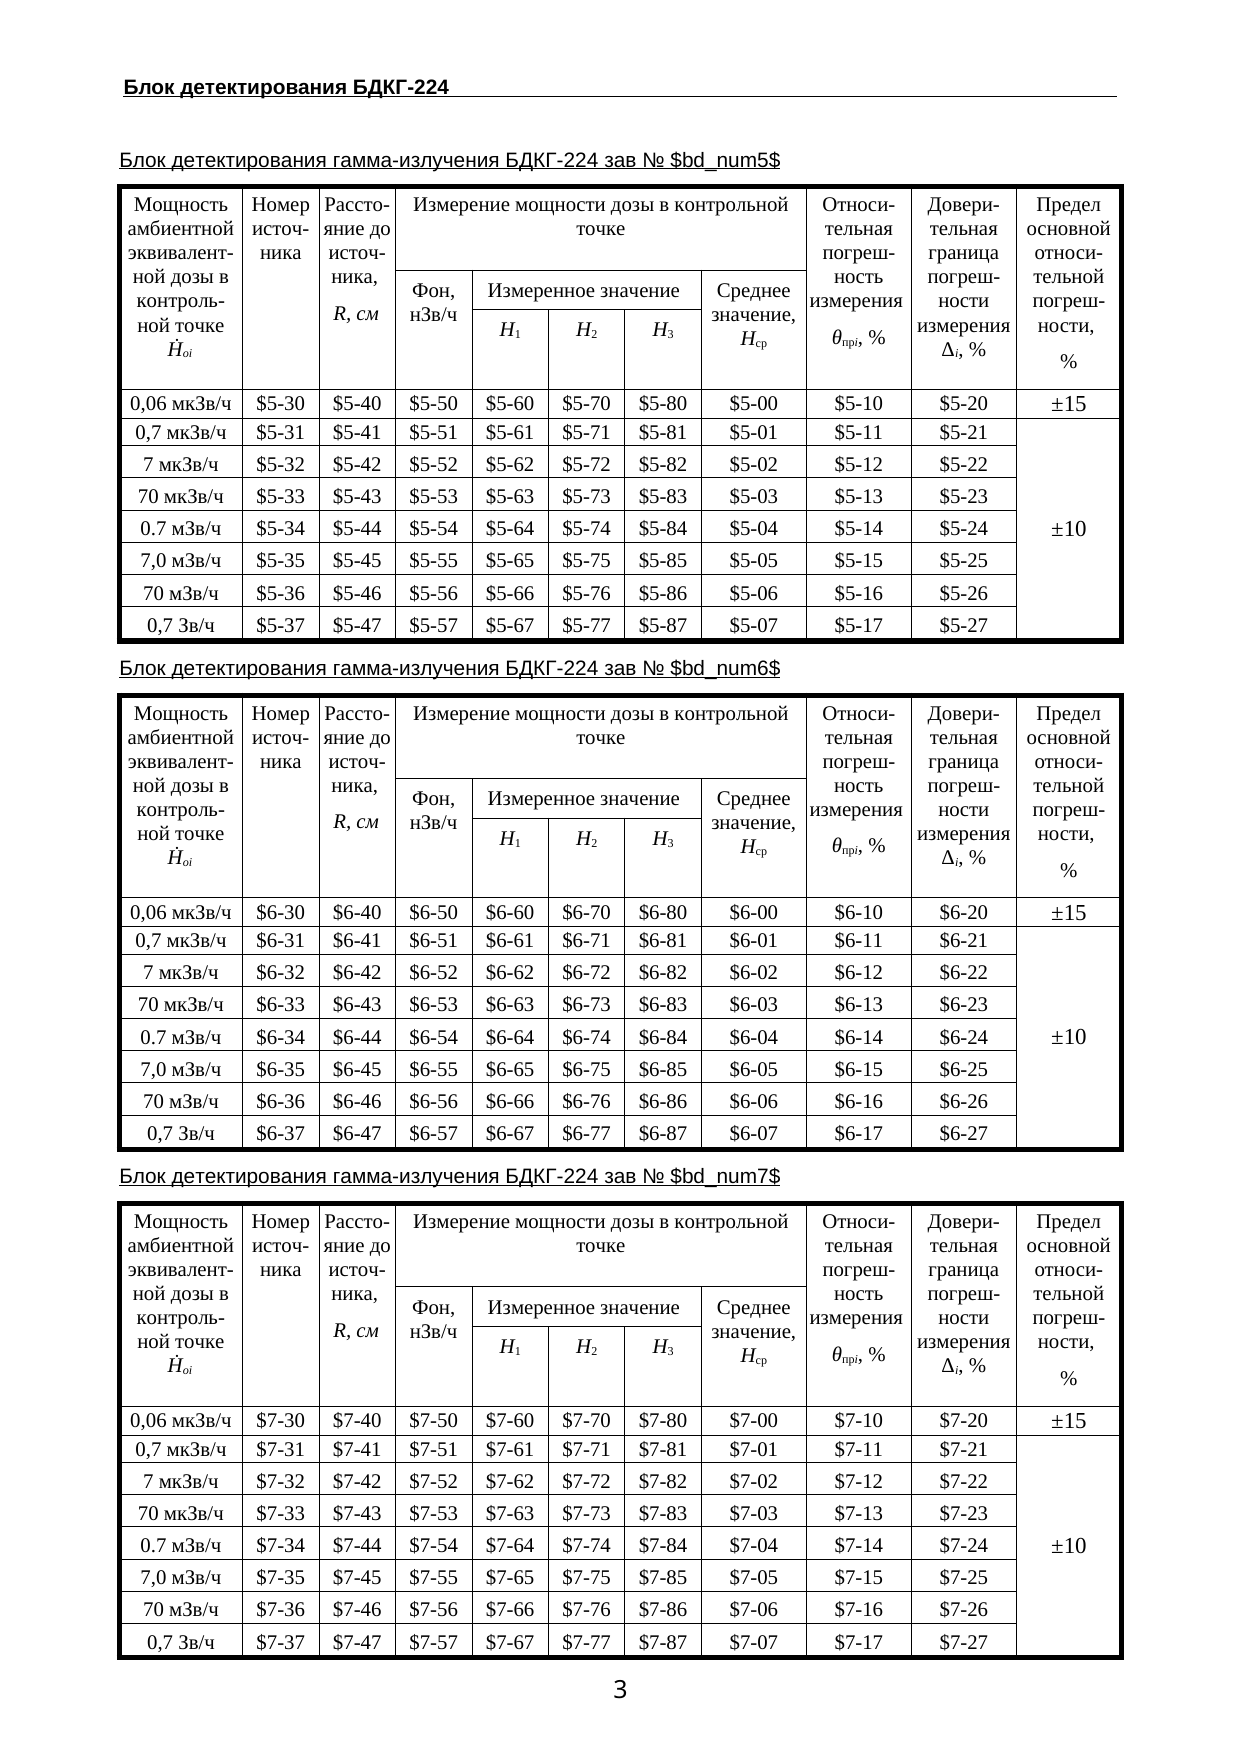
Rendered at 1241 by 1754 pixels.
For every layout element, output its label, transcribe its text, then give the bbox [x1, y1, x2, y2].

table_cell 70 мЗв/ч [122, 575, 242, 606]
table_cell $6-72 [549, 955, 624, 986]
table_cell 0,7 Зв/ч [122, 1116, 242, 1147]
table_cell $7-62 [473, 1463, 548, 1494]
table_cell $6-64 [473, 1019, 548, 1050]
table_cell 0,7 Зв/ч [122, 1624, 242, 1655]
table_cell $7-76 [549, 1592, 624, 1623]
table_cell $6-83 [625, 987, 701, 1018]
table_cell $7-00 [702, 1407, 806, 1435]
table_cell $6-40 [320, 898, 395, 926]
table_cell $7-83 [625, 1495, 701, 1526]
table_cell $5-55 [396, 543, 472, 574]
table_cell $7-01 [702, 1436, 806, 1462]
table_cell $7-77 [549, 1624, 624, 1655]
table_cell $7-33 [243, 1495, 319, 1526]
table_cell $5-22 [912, 446, 1016, 477]
table_cell $5-12 [807, 446, 911, 477]
table_cell $7-25 [912, 1560, 1016, 1591]
table_cell $7-46 [320, 1592, 395, 1623]
table_cell $5-76 [549, 575, 624, 606]
table_cell $5-73 [549, 478, 624, 509]
table_cell Довери-тельная граница погреш-ности измерения Δi, % [912, 1206, 1016, 1406]
table_cell $7-65 [473, 1560, 548, 1591]
table_cell $5-62 [473, 446, 548, 477]
table_cell $7-13 [807, 1495, 911, 1526]
table_cell $5-31 [243, 419, 319, 445]
table_cell $6-85 [625, 1051, 701, 1082]
table_cell ±10 [1017, 927, 1119, 1147]
table_cell $5-44 [320, 511, 395, 542]
table_cell $5-81 [625, 419, 701, 445]
table_cell $5-87 [625, 607, 701, 638]
table_cell $5-15 [807, 543, 911, 574]
table_cell $7-17 [807, 1624, 911, 1655]
table_cell $7-06 [702, 1592, 806, 1623]
table_cell $6-25 [912, 1051, 1016, 1082]
table_cell 0,7 Зв/ч [122, 607, 242, 638]
table_cell 70 мЗв/ч [122, 1083, 242, 1114]
table_cell $6-50 [396, 898, 472, 926]
table_cell $7-70 [549, 1407, 624, 1435]
table_cell $7-31 [243, 1436, 319, 1462]
table_cell Измерение мощности дозы в контрольной точке [396, 698, 806, 778]
table_cell $7-20 [912, 1407, 1016, 1435]
table_cell $7-71 [549, 1436, 624, 1462]
table_cell 7,0 мЗв/ч [122, 543, 242, 574]
table_cell $7-03 [702, 1495, 806, 1526]
table_cell 70 мЗв/ч [122, 1592, 242, 1623]
table_cell $6-75 [549, 1051, 624, 1082]
table_cell $7-86 [625, 1592, 701, 1623]
table_cell 70 мкЗв/ч [122, 987, 242, 1018]
table_cell $5-24 [912, 511, 1016, 542]
table_cell $6-66 [473, 1083, 548, 1114]
table_cell $7-47 [320, 1624, 395, 1655]
table_cell Рассто-яние до источ-ника, R, см [320, 698, 395, 897]
table_cell $7-45 [320, 1560, 395, 1591]
table_cell $5-21 [912, 419, 1016, 445]
table_cell $6-26 [912, 1083, 1016, 1114]
table_cell $5-50 [396, 390, 472, 418]
table_cell $7-55 [396, 1560, 472, 1591]
table_cell $7-84 [625, 1527, 701, 1558]
table_cell $5-10 [807, 390, 911, 418]
table_cell $6-57 [396, 1116, 472, 1147]
table_cell $6-42 [320, 955, 395, 986]
table_cell H3 [625, 1327, 701, 1406]
table_cell $6-32 [243, 955, 319, 986]
table_cell $7-21 [912, 1436, 1016, 1462]
table_cell 70 мкЗв/ч [122, 478, 242, 509]
table_cell $5-53 [396, 478, 472, 509]
table_cell $6-16 [807, 1083, 911, 1114]
table_cell Относи-тельная погреш-ность измерения θпрi, % [807, 698, 911, 897]
table_cell $5-84 [625, 511, 701, 542]
table_cell $6-54 [396, 1019, 472, 1050]
table_cell $6-13 [807, 987, 911, 1018]
table_cell $5-00 [702, 390, 806, 418]
table_cell $7-60 [473, 1407, 548, 1435]
table_cell $7-11 [807, 1436, 911, 1462]
table_header Блок детектирования гамма-излучения БДКГ-224 зав № $bd_num6$ [119, 644, 1121, 692]
table_cell $6-17 [807, 1116, 911, 1147]
table_cell $7-63 [473, 1495, 548, 1526]
table_cell $5-04 [702, 511, 806, 542]
table_cell $5-32 [243, 446, 319, 477]
table_cell ±15 [1017, 898, 1119, 926]
table_cell $7-32 [243, 1463, 319, 1494]
table_cell $6-14 [807, 1019, 911, 1050]
table_cell $7-66 [473, 1592, 548, 1623]
table_cell $7-05 [702, 1560, 806, 1591]
table_cell $5-25 [912, 543, 1016, 574]
table_cell ±15 [1017, 390, 1119, 418]
table_cell $5-72 [549, 446, 624, 477]
table_cell $6-10 [807, 898, 911, 926]
table_cell Номер источ-ника [243, 189, 319, 389]
table_cell Фон, нЗв/ч [396, 1287, 472, 1406]
table_cell Относи-тельная погреш-ность измерения θпрi, % [807, 1206, 911, 1406]
table_cell Номер источ-ника [243, 1206, 319, 1406]
table_cell $7-10 [807, 1407, 911, 1435]
table_cell $7-37 [243, 1624, 319, 1655]
table_cell $6-34 [243, 1019, 319, 1050]
table_cell $7-74 [549, 1527, 624, 1558]
table_cell ±10 [1017, 419, 1119, 638]
table_cell $7-04 [702, 1527, 806, 1558]
table_cell $5-85 [625, 543, 701, 574]
table_cell Мощность амбиентной эквивалент-ной дозы в контроль-ной точке Ḣoi [122, 1206, 242, 1406]
table_cell $6-22 [912, 955, 1016, 986]
table_cell $6-71 [549, 927, 624, 953]
table_cell $6-56 [396, 1083, 472, 1114]
table_cell $7-30 [243, 1407, 319, 1435]
table_cell $7-14 [807, 1527, 911, 1558]
table_cell 7 мкЗв/ч [122, 446, 242, 477]
table_cell $7-53 [396, 1495, 472, 1526]
table_cell $6-55 [396, 1051, 472, 1082]
table_cell $6-01 [702, 927, 806, 953]
table_cell $5-82 [625, 446, 701, 477]
table_cell ±10 [1017, 1436, 1119, 1655]
table_cell $7-12 [807, 1463, 911, 1494]
table_cell $7-23 [912, 1495, 1016, 1526]
table_cell $7-42 [320, 1463, 395, 1494]
table_cell $6-15 [807, 1051, 911, 1082]
table_cell $7-52 [396, 1463, 472, 1494]
table_cell $6-43 [320, 987, 395, 1018]
table_cell 7 мкЗв/ч [122, 955, 242, 986]
table_cell Мощность амбиентной эквивалент-ной дозы в контроль-ной точке Ḣoi [122, 698, 242, 897]
table_cell $5-11 [807, 419, 911, 445]
table_cell $5-02 [702, 446, 806, 477]
table_cell $6-81 [625, 927, 701, 953]
table_cell $5-37 [243, 607, 319, 638]
table_cell $6-47 [320, 1116, 395, 1147]
table_cell $7-44 [320, 1527, 395, 1558]
table_cell Измеренное значение [473, 779, 701, 818]
table_cell 7,0 мЗв/ч [122, 1560, 242, 1591]
table_cell $7-81 [625, 1436, 701, 1462]
table_cell ±15 [1017, 1407, 1119, 1435]
table_cell H1 [473, 1327, 548, 1406]
table_cell 0,7 мкЗв/ч [122, 419, 242, 445]
table_cell $6-06 [702, 1083, 806, 1114]
table_cell $5-51 [396, 419, 472, 445]
table_cell $7-87 [625, 1624, 701, 1655]
table_cell $5-63 [473, 478, 548, 509]
table_cell $5-83 [625, 478, 701, 509]
table_cell $7-50 [396, 1407, 472, 1435]
table_cell H2 [549, 1327, 624, 1406]
table_cell Среднее значение, Hср [702, 271, 806, 389]
table_cell $5-77 [549, 607, 624, 638]
table_cell $7-43 [320, 1495, 395, 1526]
table_cell $6-51 [396, 927, 472, 953]
table_cell $6-70 [549, 898, 624, 926]
table_cell $6-20 [912, 898, 1016, 926]
table_cell $5-66 [473, 575, 548, 606]
table_cell H2 [549, 819, 624, 897]
table_cell $7-07 [702, 1624, 806, 1655]
table_cell Предел основной относи-тельной погреш-ности, % [1017, 1206, 1119, 1406]
table_cell $7-40 [320, 1407, 395, 1435]
table_cell Довери-тельная граница погреш-ности измерения Δi, % [912, 189, 1016, 389]
table_cell $6-52 [396, 955, 472, 986]
table_cell $5-06 [702, 575, 806, 606]
table_cell $6-33 [243, 987, 319, 1018]
table_cell 0.7 мЗв/ч [122, 511, 242, 542]
table_cell $5-75 [549, 543, 624, 574]
table_cell $7-36 [243, 1592, 319, 1623]
table_cell $5-34 [243, 511, 319, 542]
table_cell $7-61 [473, 1436, 548, 1462]
table_cell $6-73 [549, 987, 624, 1018]
table_cell $5-64 [473, 511, 548, 542]
table_cell $5-54 [396, 511, 472, 542]
table_cell $7-34 [243, 1527, 319, 1558]
table_cell Измеренное значение [473, 271, 701, 309]
table_cell $5-86 [625, 575, 701, 606]
table_cell Довери-тельная граница погреш-ности измерения Δi, % [912, 698, 1016, 897]
table_cell $7-15 [807, 1560, 911, 1591]
table_cell $7-64 [473, 1527, 548, 1558]
table_cell $5-46 [320, 575, 395, 606]
table_cell $5-80 [625, 390, 701, 418]
table_cell $6-44 [320, 1019, 395, 1050]
table_cell $5-03 [702, 478, 806, 509]
table_cell $6-35 [243, 1051, 319, 1082]
table_cell Относи-тельная погреш-ность измерения θпрi, % [807, 189, 911, 389]
table_cell Номер источ-ника [243, 698, 319, 897]
table_cell $5-45 [320, 543, 395, 574]
table_cell H3 [625, 310, 701, 389]
table_cell $5-74 [549, 511, 624, 542]
table_cell $5-26 [912, 575, 1016, 606]
table_cell $7-22 [912, 1463, 1016, 1494]
table_cell $5-33 [243, 478, 319, 509]
table_cell $6-77 [549, 1116, 624, 1147]
table_cell Предел основной относи-тельной погреш-ности, % [1017, 698, 1119, 897]
table_cell Рассто-яние до источ-ника, R, см [320, 1206, 395, 1406]
table_cell $6-67 [473, 1116, 548, 1147]
table_cell $7-56 [396, 1592, 472, 1623]
table_cell $5-30 [243, 390, 319, 418]
table_cell H1 [473, 819, 548, 897]
table_cell 7,0 мЗв/ч [122, 1051, 242, 1082]
table_cell $5-56 [396, 575, 472, 606]
table_cell $5-16 [807, 575, 911, 606]
table_cell $7-02 [702, 1463, 806, 1494]
table_cell $6-82 [625, 955, 701, 986]
table_cell $6-87 [625, 1116, 701, 1147]
table_cell $7-67 [473, 1624, 548, 1655]
table_cell 7 мкЗв/ч [122, 1463, 242, 1494]
table_cell $5-43 [320, 478, 395, 509]
table_cell $6-84 [625, 1019, 701, 1050]
table_header Блок детектирования гамма-излучения БДКГ-224 зав № $bd_num7$ [119, 1152, 1121, 1201]
table_cell Измеренное значение [473, 1287, 701, 1326]
table_cell $7-24 [912, 1527, 1016, 1558]
table_cell $6-36 [243, 1083, 319, 1114]
table_cell $5-61 [473, 419, 548, 445]
table_cell Рассто-яние до источ-ника, R, см [320, 189, 395, 389]
table_cell $6-12 [807, 955, 911, 986]
table_cell H2 [549, 310, 624, 389]
table_cell $5-27 [912, 607, 1016, 638]
table_cell $7-16 [807, 1592, 911, 1623]
table_cell $5-14 [807, 511, 911, 542]
table_cell $5-70 [549, 390, 624, 418]
table_cell Измерение мощности дозы в контрольной точке [396, 189, 806, 269]
table_cell $6-04 [702, 1019, 806, 1050]
table_cell Среднее значение, Hср [702, 1287, 806, 1406]
table_cell 0.7 мЗв/ч [122, 1019, 242, 1050]
table_cell $6-63 [473, 987, 548, 1018]
table_cell $6-02 [702, 955, 806, 986]
table_cell $7-41 [320, 1436, 395, 1462]
table_cell $7-80 [625, 1407, 701, 1435]
table_cell 0,06 мкЗв/ч [122, 390, 242, 418]
table_cell Предел основной относи-тельной погреш-ности, % [1017, 189, 1119, 389]
table_cell 0,06 мкЗв/ч [122, 898, 242, 926]
table_cell $7-85 [625, 1560, 701, 1591]
table_cell $6-27 [912, 1116, 1016, 1147]
table_cell $5-60 [473, 390, 548, 418]
table_cell $5-67 [473, 607, 548, 638]
table_cell $5-05 [702, 543, 806, 574]
table_cell $6-53 [396, 987, 472, 1018]
table_cell $6-45 [320, 1051, 395, 1082]
table_cell $7-27 [912, 1624, 1016, 1655]
table_cell $7-75 [549, 1560, 624, 1591]
table_cell $7-72 [549, 1463, 624, 1494]
table_header Блок детектирования гамма-излучения БДКГ-224 зав № $bd_num5$ [119, 135, 1121, 184]
table_cell 70 мкЗв/ч [122, 1495, 242, 1526]
table_cell $5-71 [549, 419, 624, 445]
table_cell 0.7 мЗв/ч [122, 1527, 242, 1558]
table_cell $5-41 [320, 419, 395, 445]
table_cell $5-17 [807, 607, 911, 638]
table_cell $6-31 [243, 927, 319, 953]
table_cell $6-24 [912, 1019, 1016, 1050]
table_cell $6-80 [625, 898, 701, 926]
table_cell $6-21 [912, 927, 1016, 953]
table_cell $7-82 [625, 1463, 701, 1494]
table_cell H3 [625, 819, 701, 897]
table_cell $7-51 [396, 1436, 472, 1462]
table_cell $5-40 [320, 390, 395, 418]
table_cell $5-23 [912, 478, 1016, 509]
table_cell $5-42 [320, 446, 395, 477]
table_cell $6-65 [473, 1051, 548, 1082]
table_cell $7-57 [396, 1624, 472, 1655]
table_cell $7-73 [549, 1495, 624, 1526]
table_cell $7-26 [912, 1592, 1016, 1623]
table_cell $5-65 [473, 543, 548, 574]
table_cell Фон, нЗв/ч [396, 779, 472, 897]
table_cell $6-41 [320, 927, 395, 953]
table_cell $5-07 [702, 607, 806, 638]
table_cell Среднее значение, Hср [702, 779, 806, 897]
table_cell $6-74 [549, 1019, 624, 1050]
table_cell $5-01 [702, 419, 806, 445]
table_cell $6-00 [702, 898, 806, 926]
table_cell $6-07 [702, 1116, 806, 1147]
table_cell $5-35 [243, 543, 319, 574]
table_cell $6-11 [807, 927, 911, 953]
table_cell $5-52 [396, 446, 472, 477]
table_cell $6-60 [473, 898, 548, 926]
table_cell $6-76 [549, 1083, 624, 1114]
table_cell Фон, нЗв/ч [396, 271, 472, 389]
table_cell $5-13 [807, 478, 911, 509]
table_cell $6-86 [625, 1083, 701, 1114]
table_cell 0,7 мкЗв/ч [122, 1436, 242, 1462]
table_cell Мощность амбиентной эквивалент-ной дозы в контроль-ной точке Ḣoi [122, 189, 242, 389]
table_cell H1 [473, 310, 548, 389]
table_cell $6-61 [473, 927, 548, 953]
table_cell $5-36 [243, 575, 319, 606]
table_cell $5-47 [320, 607, 395, 638]
table_cell 0,06 мкЗв/ч [122, 1407, 242, 1435]
table_cell $6-05 [702, 1051, 806, 1082]
table_cell $5-20 [912, 390, 1016, 418]
table_cell Измерение мощности дозы в контрольной точке [396, 1206, 806, 1286]
table_cell $6-03 [702, 987, 806, 1018]
table_cell $7-54 [396, 1527, 472, 1558]
table_cell $5-57 [396, 607, 472, 638]
table_cell $6-30 [243, 898, 319, 926]
table_cell $6-37 [243, 1116, 319, 1147]
table_cell $6-62 [473, 955, 548, 986]
table_cell $6-46 [320, 1083, 395, 1114]
table_cell $7-35 [243, 1560, 319, 1591]
table_cell 0,7 мкЗв/ч [122, 927, 242, 953]
table_cell $6-23 [912, 987, 1016, 1018]
